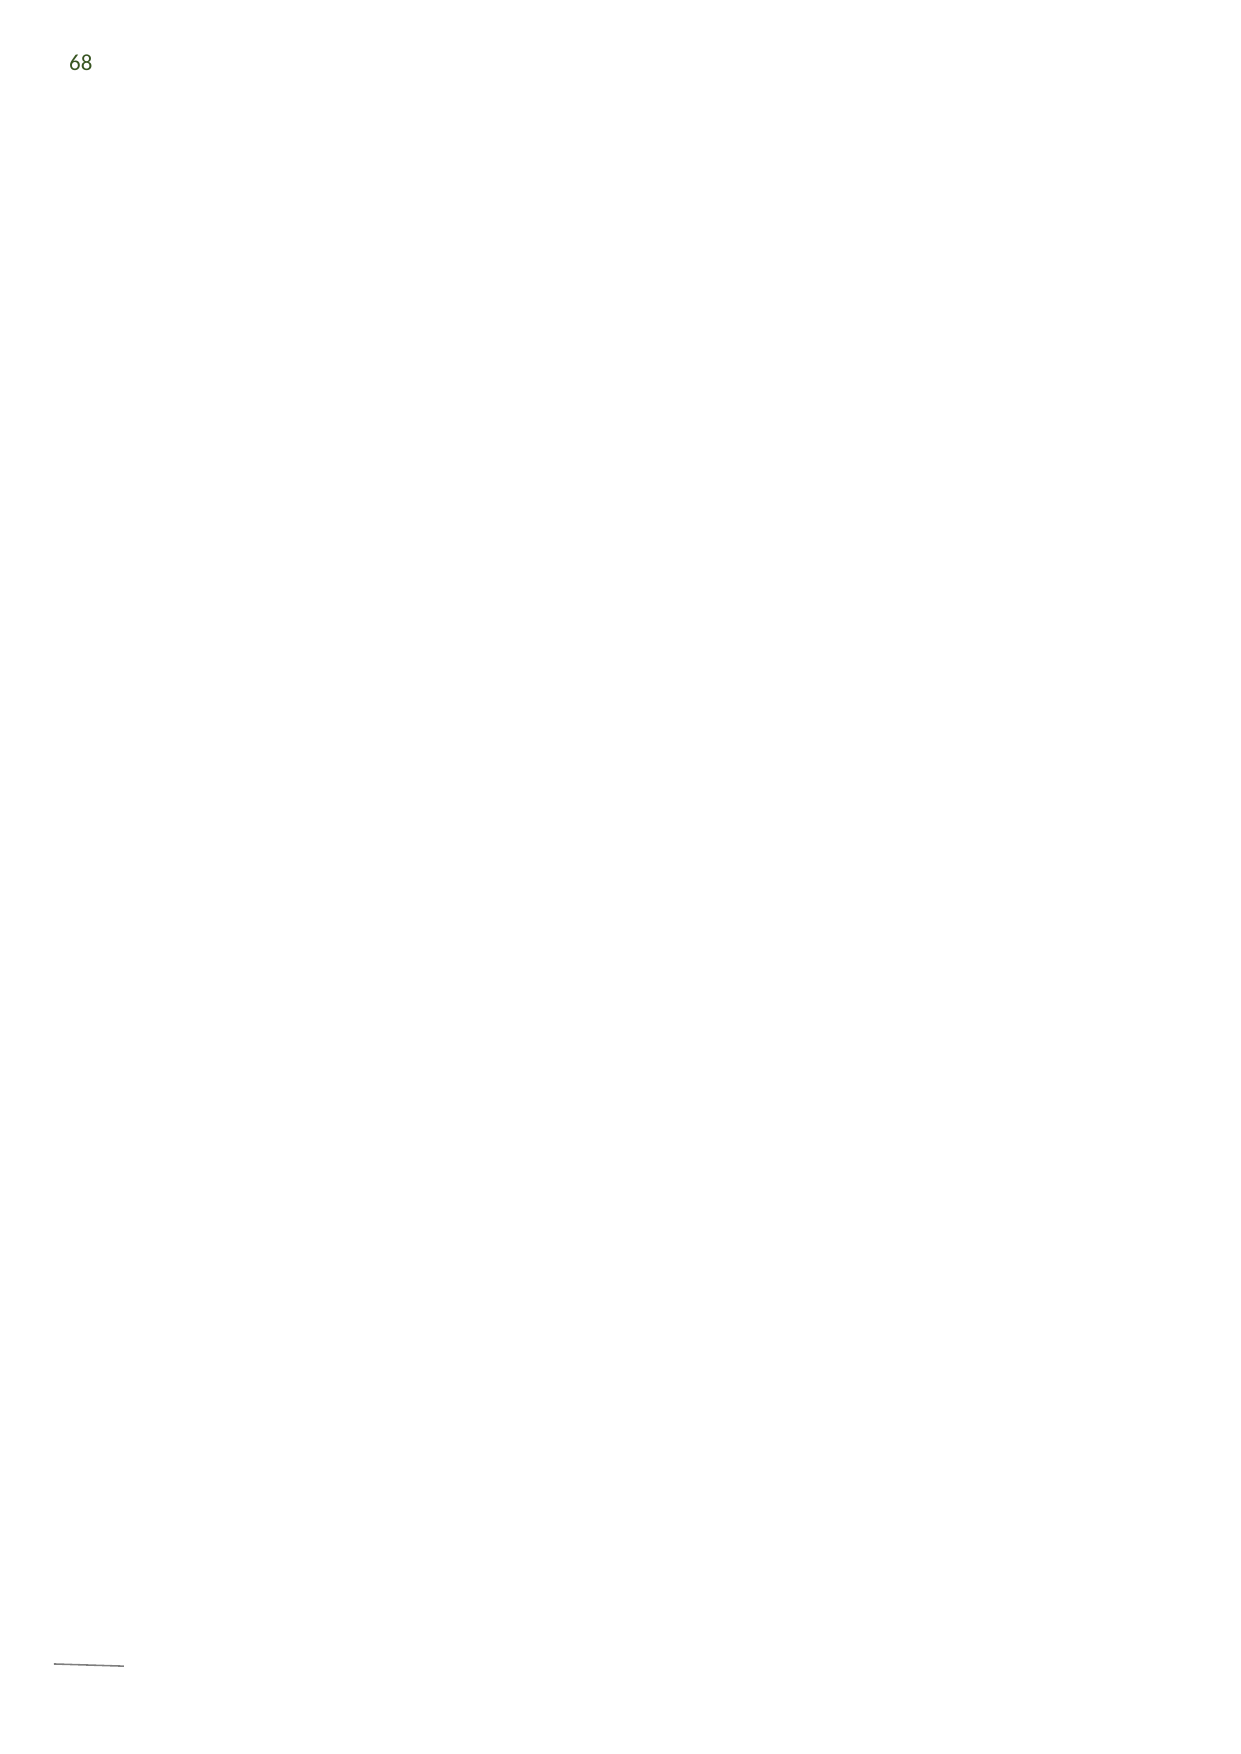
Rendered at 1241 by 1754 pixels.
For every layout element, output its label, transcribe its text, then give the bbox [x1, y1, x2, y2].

text 68 [69, 50, 1066, 76]
